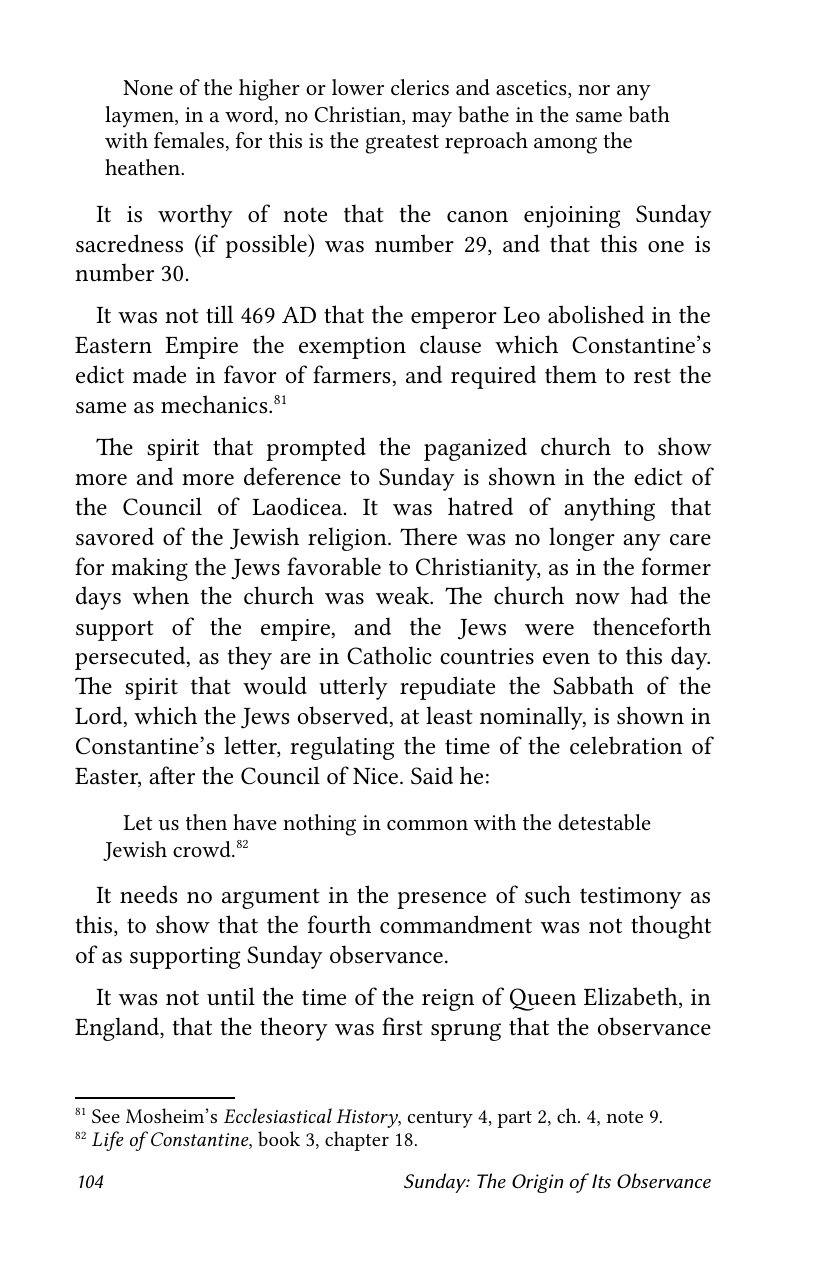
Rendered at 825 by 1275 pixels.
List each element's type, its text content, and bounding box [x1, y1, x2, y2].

text None of the higher or lower clerics and ascetics, nor any laymen, in a word, no Christian, may bathe in the same bath with females, for this is the greatest reproach among the heathen. [105, 75, 682, 181]
text It was not till 469 AD that the emperor Leo abolished in the Eastern Empire the exemption clause which Constantine’s edict made in favor of farmers, and required them to rest the same as mechanics. [75, 301, 712, 420]
text The spirit that prompted the paganized church to show more and more deference to Sunday is shown in the edict of the Council of Laodicea. It was hatred of anything that savored of the Jewish religion. There was no longer any care for making the Jews favorable to Christianity, as in the former days when the church was weak. The church now had the support of the empire, and the Jews were thenceforth persecuted, as they are in Catholic countries even to this day. The spirit that would utterly repudiate the Sabbath of the Lord, which the Jews observed, at least nominally, is shown in Constantine’s letter, regulating the time of the celebration of Easter, after the Council of Nice. Said he: [75, 433, 712, 791]
text Let us then have nothing in common with the detestable Jewish crowd. [105, 810, 682, 863]
text It is worthy of note that the canon enjoining Sunday sacredness (if possible) was number 29, and that this one is number 30. [75, 200, 712, 288]
text See Mosheim’s Ecclesiastical History, century 4, part 2, ch. 4, note 9. [75, 1104, 712, 1128]
text Life of Constantine, book 3, chapter 18. [75, 1128, 712, 1152]
text It needs no argument in the presence of such testimony as this, to show that the fourth commandment was not thought of as supporting Sunday observance. [75, 881, 712, 969]
text It was not until the time of the reign of Queen Elizabeth, in England, that the theory was first sprung that the observance [75, 983, 712, 1041]
